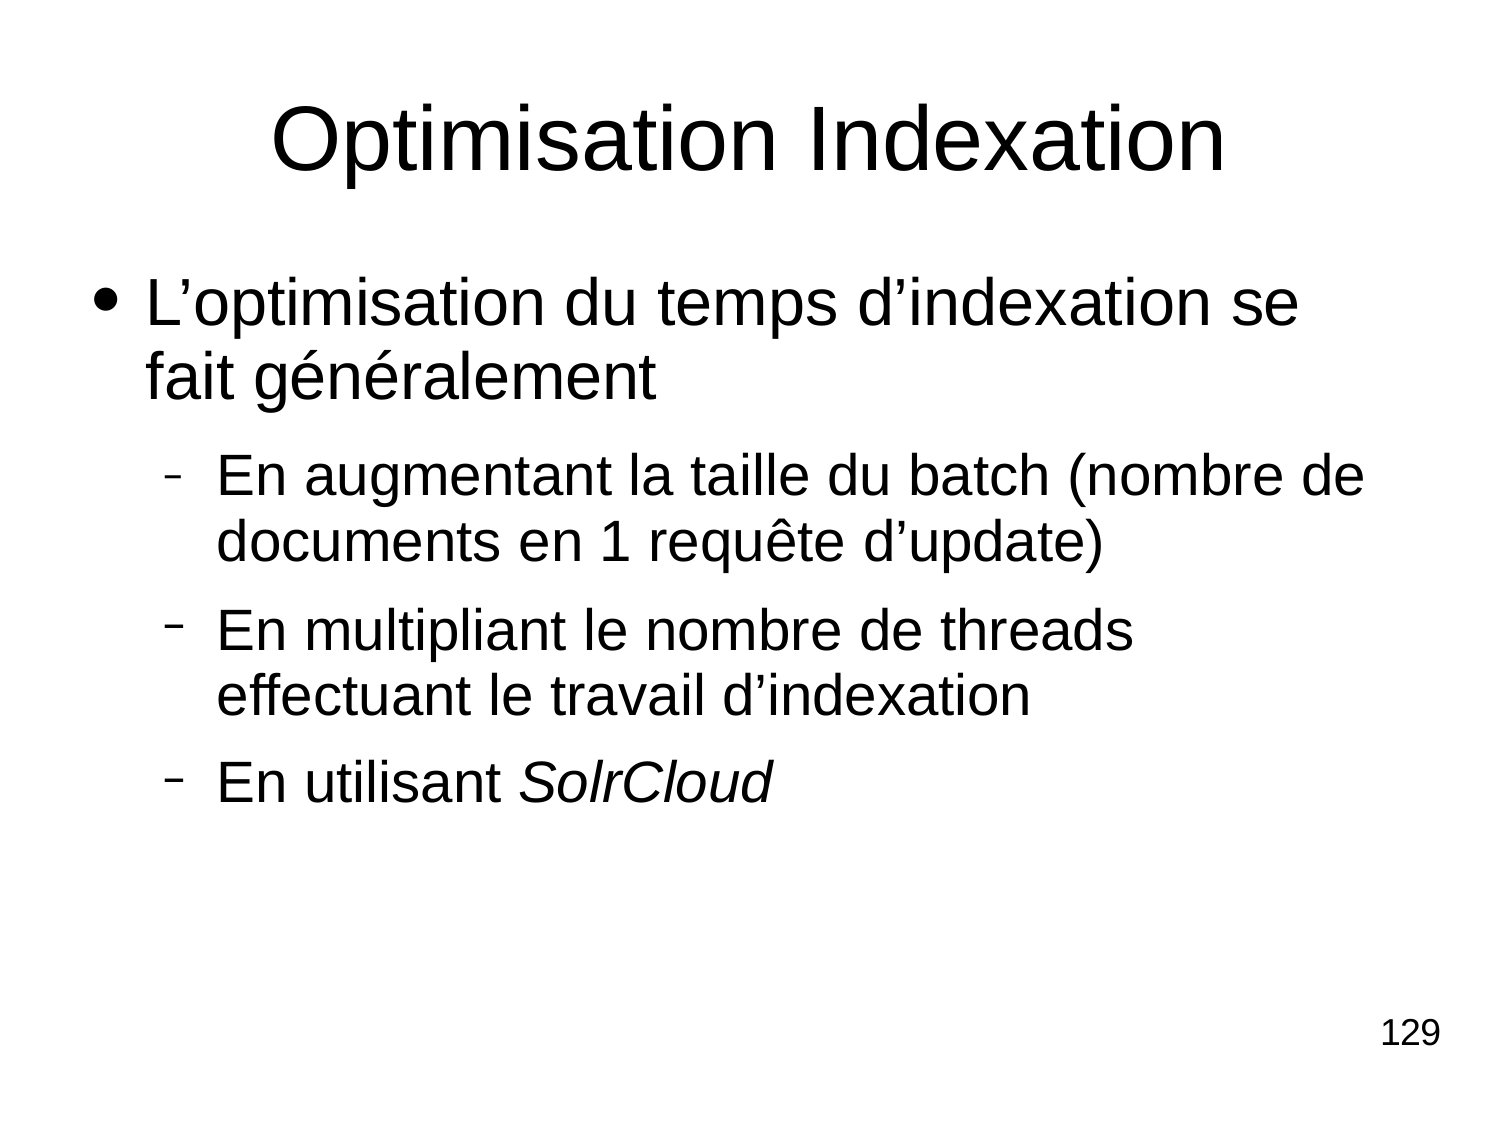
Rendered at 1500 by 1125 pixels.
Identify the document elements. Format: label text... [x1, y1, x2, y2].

title Optimisation Indexation [87, 26, 1413, 267]
text_box – En augmentant la taille du batch (nombre de documents en 1 requête d’update) En multipliant le nombre de threads effectuant le travail d’indexation En utilisant SolrCloud [161, 434, 1367, 815]
text_box L’optimisation du temps d’indexation se fait généralement [143, 254, 1307, 414]
text_box ● [90, 275, 119, 314]
slide_number 129 [1373, 1009, 1451, 1125]
